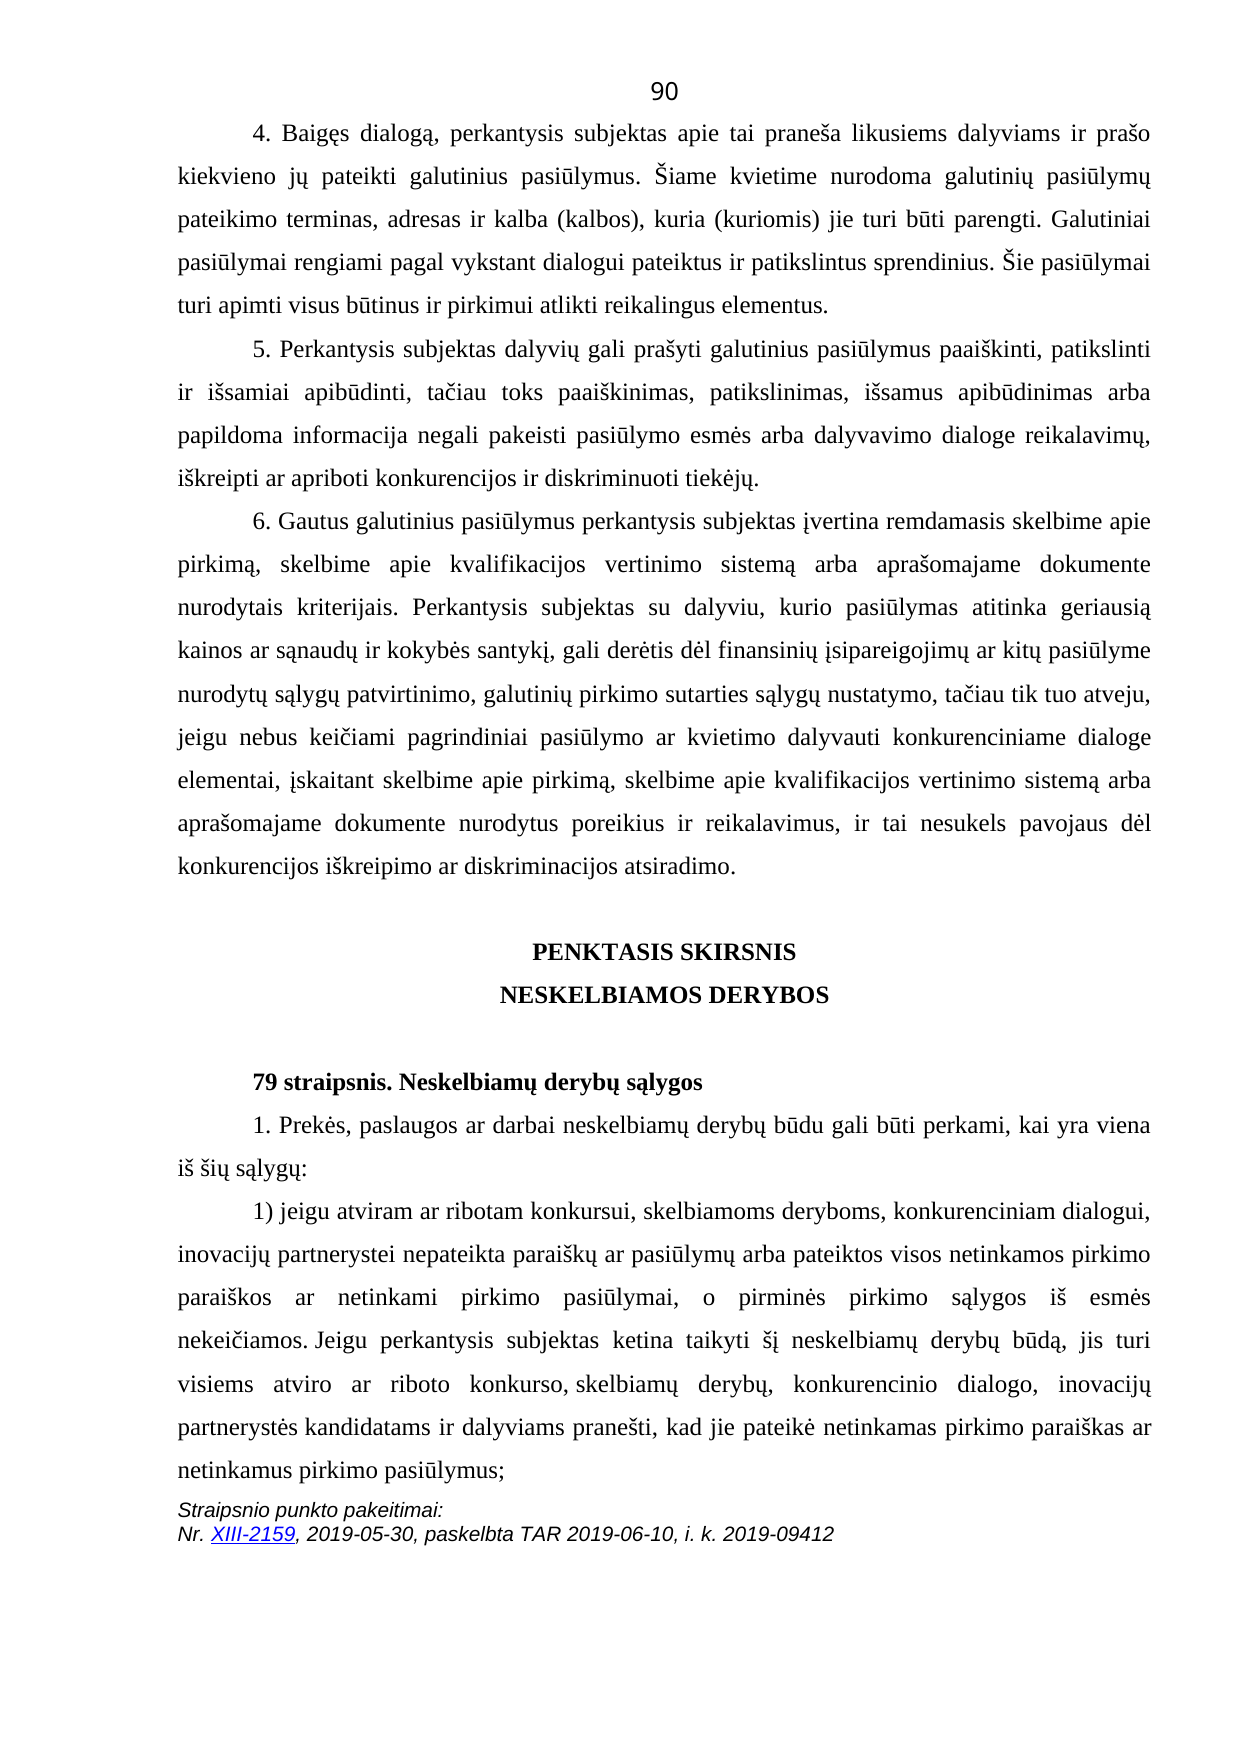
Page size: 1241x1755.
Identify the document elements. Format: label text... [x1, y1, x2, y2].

text 79 straipsnis. Neskelbiamų derybų sąlygos [177, 1067, 1152, 1096]
text 5. Perkantysis subjektas dalyvių gali prašyti galutinius pasiūlymus paaiškinti, patikslinti ir išsamiai apibūdinti, tačiau toks paaiškinimas, patikslinimas, išsamus apibūdinimas arba papildoma informacija negali pakeisti pasiūlymo esmės arba dalyvavimo dialoge reikalavimų, iškreipti ar apriboti konkurencijos ir diskriminuoti tiekėjų. [177, 334, 1152, 492]
text 1) jeigu atviram ar ribotam konkursui, skelbiamoms deryboms, konkurenciniam dialogui, inovacijų partnerystei nepateikta paraiškų ar pasiūlymų arba pateiktos visos netinkamos pirkimo paraiškos ar netinkami pirkimo pasiūlymai, o pirminės pirkimo sąlygos iš esmės nekeičiamos. Jeigu perkantysis subjektas ketina taikyti šį neskelbiamų derybų būdą, jis turi visiems atviro ar riboto konkurso, skelbiamų derybų, konkurencinio dialogo, inovacijų partnerystės kandidatams ir dalyviams pranešti, kad jie pateikė netinkamas pirkimo paraiškas ar netinkamus pirkimo pasiūlymus; [177, 1196, 1152, 1484]
text NESKELBIAMOS DERYBOS [177, 981, 1152, 1009]
subtitle 1. Prekės, paslaugos ar darbai neskelbiamų derybų būdu gali būti perkami, kai yra viena iš šių sąlygų: [177, 1110, 1152, 1182]
text Straipsnio punkto pakeitimai: [177, 1498, 1152, 1522]
text 4. Baigęs dialogą, perkantysis subjektas apie tai praneša likusiems dalyviams ir prašo kiekvieno jų pateikti galutinius pasiūlymus. Šiame kvietime nurodoma galutinių pasiūlymų pateikimo terminas, adresas ir kalba (kalbos), kuria (kuriomis) jie turi būti parengti. Galutiniai pasiūlymai rengiami pagal vykstant dialogui pateiktus ir patikslintus sprendinius. Šie pasiūlymai turi apimti visus būtinus ir pirkimui atlikti reikalingus elementus. [177, 118, 1152, 319]
text PENKTASIS SKIRSNIS [177, 937, 1152, 966]
text Nr. XIII-2159, 2019-05-30, paskelbta TAR 2019-06-10, i. k. 2019-09412 [177, 1522, 1152, 1546]
text 6. Gautus galutinius pasiūlymus perkantysis subjektas įvertina remdamasis skelbime apie pirkimą, skelbime apie kvalifikacijos vertinimo sistemą arba aprašomajame dokumente nurodytais kriterijais. Perkantysis subjektas su dalyviu, kurio pasiūlymas atitinka geriausią kainos ar sąnaudų ir kokybės santykį, gali derėtis dėl finansinių įsipareigojimų ar kitų pasiūlyme nurodytų sąlygų patvirtinimo, galutinių pirkimo sutarties sąlygų nustatymo, tačiau tik tuo atveju, jeigu nebus keičiami pagrindiniai pasiūlymo ar kvietimo dalyvauti konkurenciniame dialoge elementai, įskaitant skelbime apie pirkimą, skelbime apie kvalifikacijos vertinimo sistemą arba aprašomajame dokumente nurodytus poreikius ir reikalavimus, ir tai nesukels pavojaus dėl konkurencijos iškreipimo ar diskriminacijos atsiradimo. [177, 506, 1152, 880]
